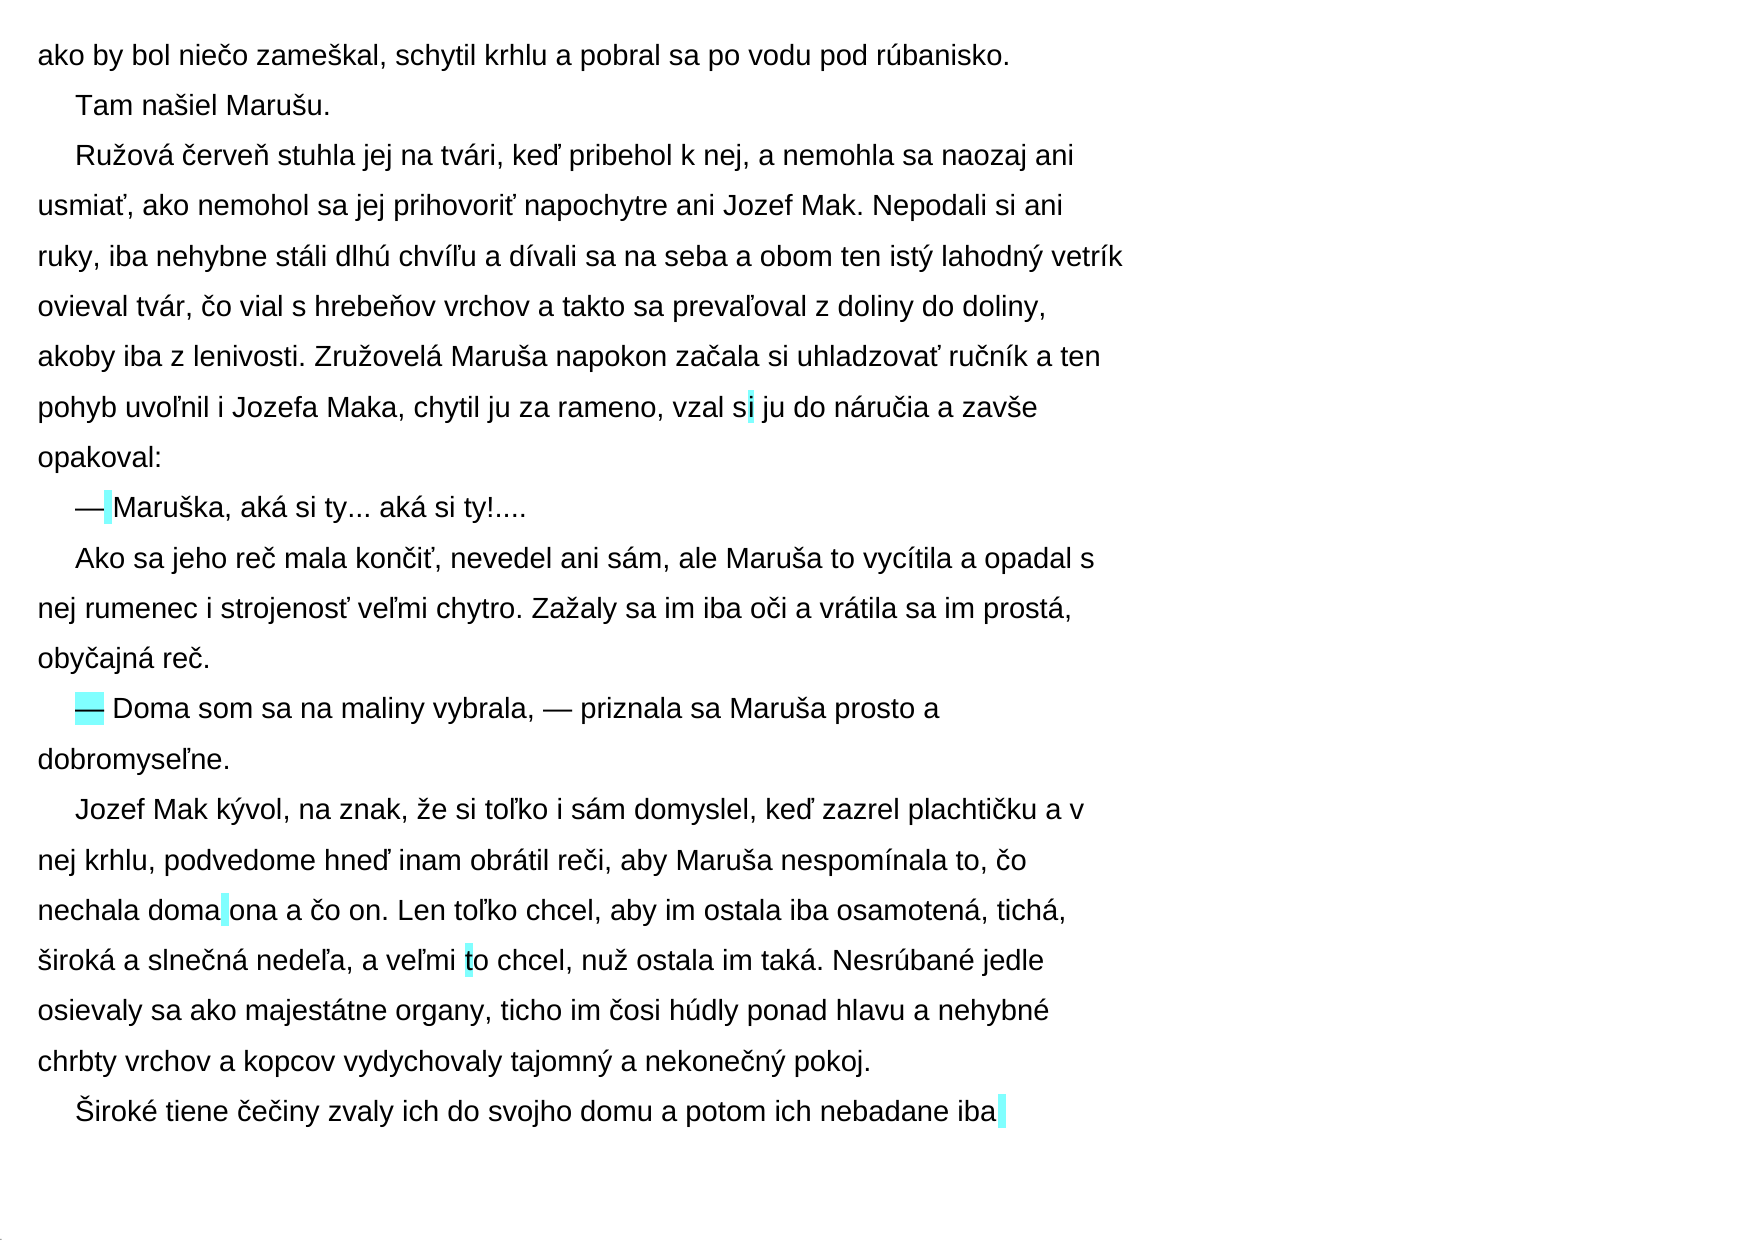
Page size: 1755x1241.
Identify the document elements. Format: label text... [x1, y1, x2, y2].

text Ako sa jeho reč mala končiť, nevedel ani sám, ale Maruša to vycítila a opadal s nej rumenec i strojenosť veľmi chytro. Zažaly sa im iba oči a vrátila sa im prostá, obyčajná reč. [37, 541, 1130, 675]
text Ružová červeň stuhla jej na tvári, keď pribehol k nej, a nemohla sa naozaj ani usmiať, ako nemohol sa jej prihovoriť napochytre ani Jozef Mak. Nepodali si ani ruky, iba nehybne stáli dlhú chvíľu a dívali sa na seba a obom ten istý lahodný vetrík ovieval tvár, čo vial s hrebeňov vrchov a takto sa prevaľoval z doliny do doliny, akoby iba z lenivosti. Zružovelá Maruša napokon začala si uhladzovať ručník a ten pohyb uvoľnil i Jozefa Maka, chytil ju za rameno, vzal si ju do náručia a zavše opakoval: [37, 138, 1130, 473]
text — Doma som sa na maliny vybrala, — priznala sa Maruša prosto a dobromyseľne. [37, 692, 1130, 775]
text — Maruška, aká si ty... aká si ty!.... [37, 490, 1130, 524]
text Tam našiel Marušu. [37, 88, 1130, 121]
text ako by bol niečo zameškal, schytil krhlu a pobral sa po vodu pod rúbanisko. [37, 37, 1130, 71]
text Jozef Mak kývol, na znak, že si toľko i sám domyslel, keď zazrel plachtičku a v nej krhlu, podvedome hneď inam obrátil reči, aby Maruša nespomínala to, čo nechala doma ona a čo on. Len toľko chcel, aby im ostala iba osamotená, tichá, široká a slnečná nedeľa, a veľmi to chcel, nuž ostala im taká. Nesrúbané jedle osievaly sa ako majestátne organy, ticho im čosi húdly ponad hlavu a nehybné chrbty vrchov a kopcov vydychovaly tajomný a nekonečný pokoj. [37, 792, 1130, 1077]
text Široké tiene čečiny zvaly ich do svojho domu a potom ich nebadane iba [37, 1094, 1130, 1128]
